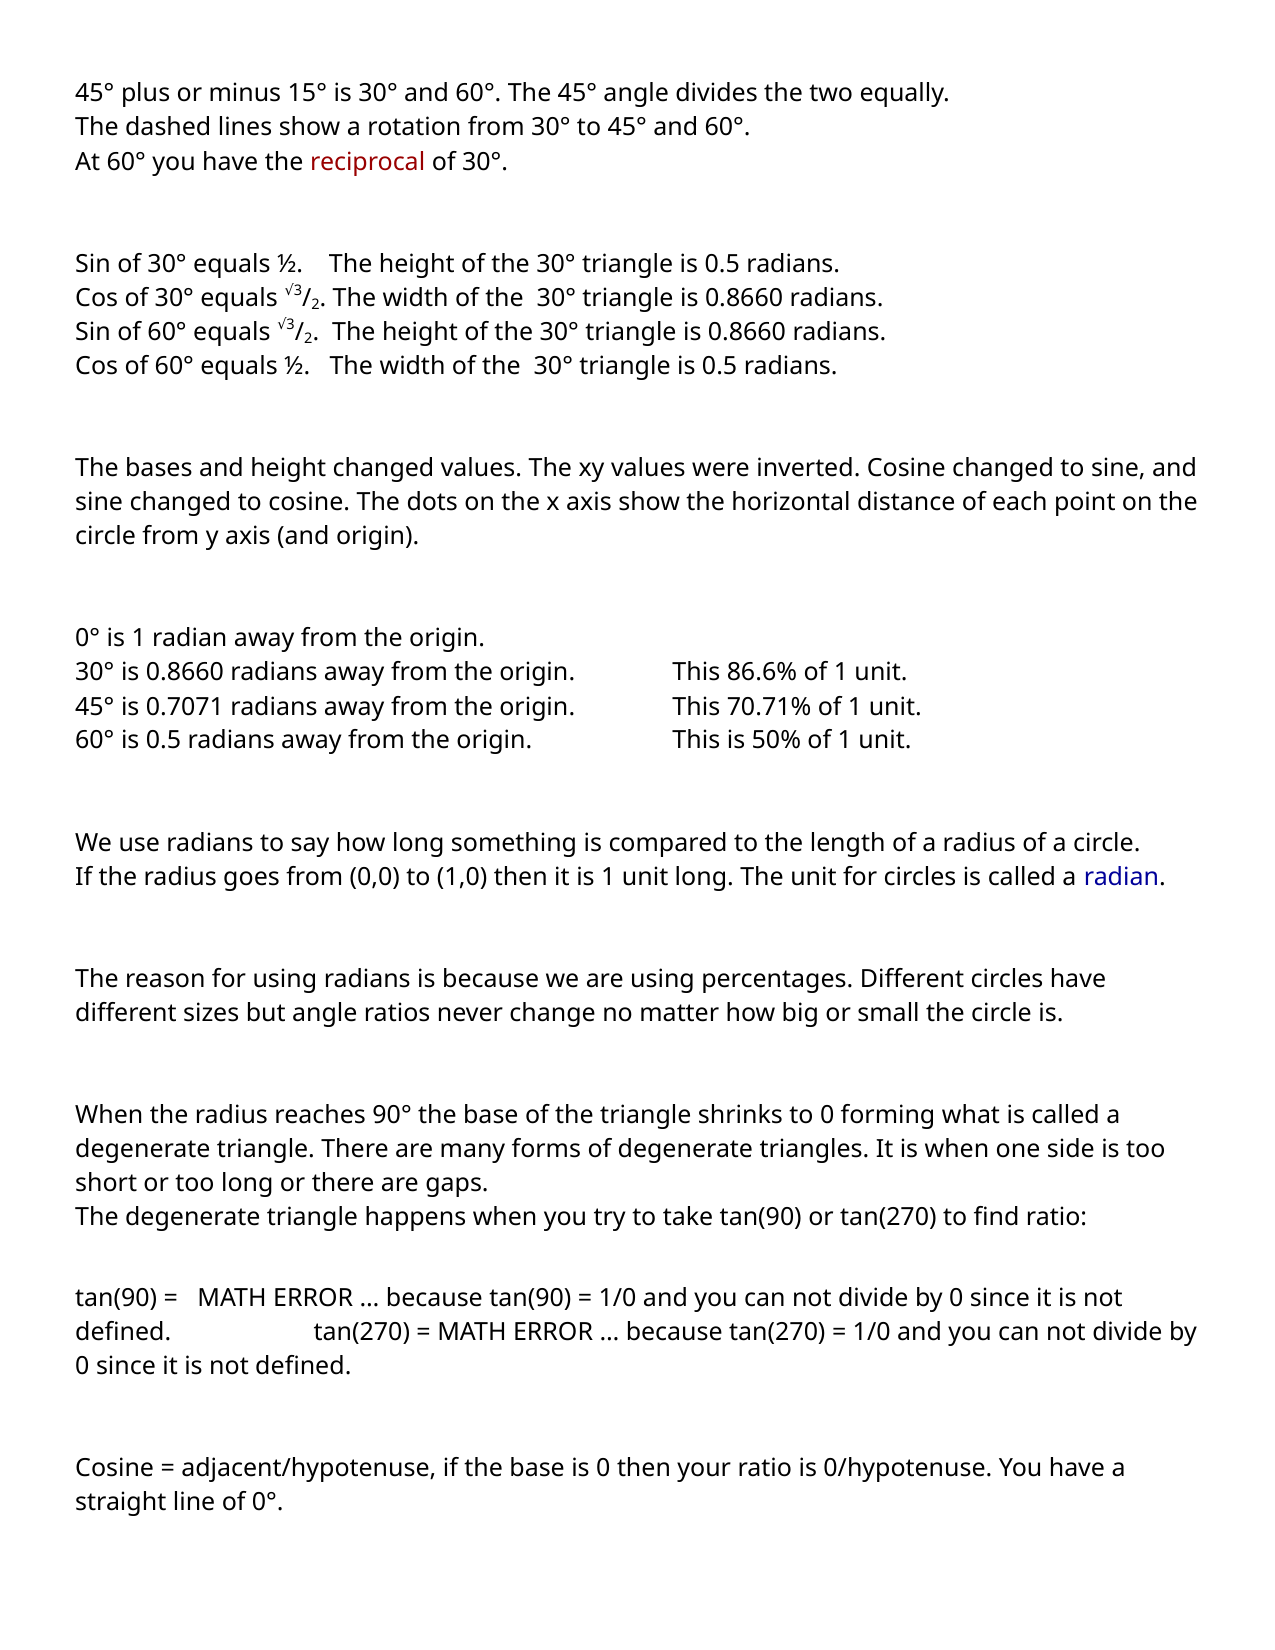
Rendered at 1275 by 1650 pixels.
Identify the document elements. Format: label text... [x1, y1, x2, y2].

text Sin of 60° equals √3/2. The height of the 30° triangle is 0.8660 radians. [75, 313, 1200, 347]
text At 60° you have the reciprocal of 30°. [75, 143, 1200, 177]
text 30° is 0.8660 radians away from the origin. This 86.6% of 1 unit. [75, 654, 1200, 688]
text 60° is 0.5 radians away from the origin. This is 50% of 1 unit. [75, 722, 1200, 756]
text The bases and height changed values. The xy values were inverted. Cosine changed to sine, and sine changed to cosine. The dots on the x axis show the horizontal distance of each point on the circle from y axis (and origin). [75, 450, 1200, 552]
text The dashed lines show a rotation from 30° to 45° and 60°. [75, 109, 1200, 143]
text The reason for using radians is because we are using percentages. Different circles have different sizes but angle ratios never change no matter how big or small the circle is. [75, 961, 1200, 1029]
text Sin of 30° equals ½. The height of the 30° triangle is 0.5 radians. [75, 245, 1200, 279]
text When the radius reaches 90° the base of the triangle shrinks to 0 forming what is called a degenerate triangle. There are many forms of degenerate triangles. It is when one side is too short or too long or there are gaps. The degenerate triangle happens when you try to take tan(90) or tan(270) to find ratio: [75, 1097, 1200, 1233]
text Cosine = adjacent/hypotenuse, if the base is 0 then your ratio is 0/hypotenuse. You have a straight line of 0°. [75, 1450, 1200, 1518]
text If the radius goes from (0,0) to (1,0) then it is 1 unit long. The unit for circles is called a radian. [75, 858, 1200, 892]
text tan(90) = MATH ERROR … because tan(90) = 1/0 and you can not divide by 0 since it is not defined. tan(270) = MATH ERROR … because tan(270) = 1/0 and you can not divide by 0 since it is not defined. [75, 1280, 1200, 1382]
text Cos of 60° equals ½. The width of the 30° triangle is 0.5 radians. [75, 347, 1200, 382]
text We use radians to say how long something is compared to the length of a radius of a circle. [75, 824, 1200, 858]
text 0° is 1 radian away from the origin. [75, 620, 1200, 654]
text 45° plus or minus 15° is 30° and 60°. The 45° angle divides the two equally. [75, 75, 1200, 109]
text 45° is 0.7071 radians away from the origin. This 70.71% of 1 unit. [75, 688, 1200, 722]
text Cos of 30° equals √3/2. The width of the 30° triangle is 0.8660 radians. [75, 279, 1200, 313]
